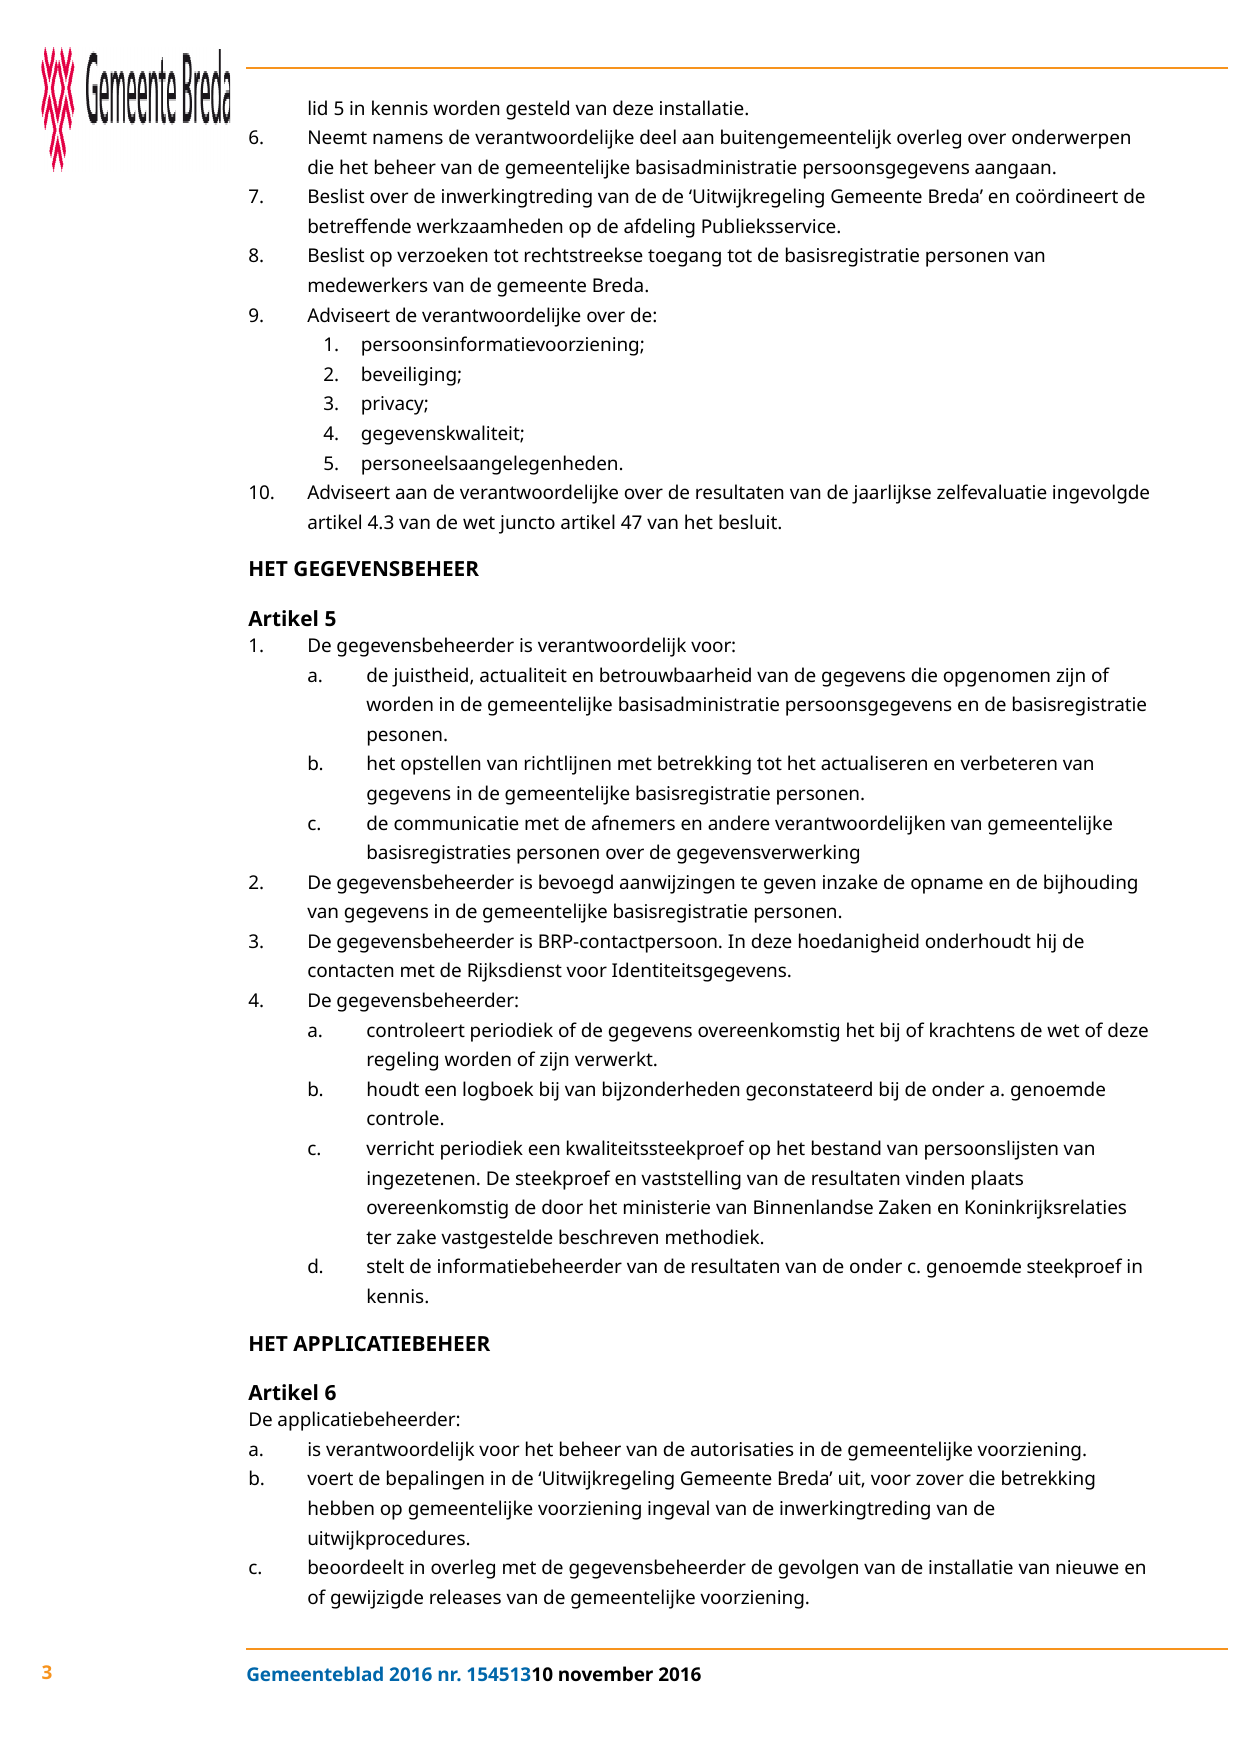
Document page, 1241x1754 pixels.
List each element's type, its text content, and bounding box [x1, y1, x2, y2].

list persoonsinformatievoorziening; [323, 331, 1152, 357]
picture [41, 47, 231, 172]
list personeelsaangelegenheden. [323, 450, 1152, 476]
text Artikel 6 [248, 1378, 1152, 1406]
list gegevenskwaliteit; [323, 420, 1152, 446]
list lid 5 in kennis worden gesteld van deze installatie. [248, 95, 1152, 121]
list Adviseert aan de verantwoordelijke over de resultaten van de jaarlijkse zelfevaluatie ingevolgde artikel 4.3 van de wet juncto artikel 47 van het besluit. [248, 479, 1152, 535]
list controleert periodiek of de gegevens overeenkomstig het bij of krachtens de wet of deze regeling worden of zijn verwerkt. [307, 1017, 1152, 1072]
list beveiliging; [323, 361, 1152, 387]
list is verantwoordelijk voor het beheer van de autorisaties in de gemeentelijke voorziening. [248, 1436, 1152, 1462]
text Artikel 5 [248, 604, 1152, 632]
list stelt de informatiebeheerder van de resultaten van de onder c. genoemde steekproef in kennis. [307, 1253, 1152, 1309]
list voert de bepalingen in de ‘Uitwijkregeling Gemeente Breda’ uit, voor zover die betrekking hebben op gemeentelijke voorziening ingeval van de inwerkingtreding van de uitwijkprocedures. [248, 1466, 1152, 1551]
list Adviseert de verantwoordelijke over de: [248, 302, 1152, 328]
list verricht periodiek een kwaliteitssteekproef op het bestand van persoonslijsten van ingezetenen. De steekproef en vaststelling van de resultaten vinden plaats overeenkomstig de door het ministerie van Binnenlandse Zaken en Koninkrijksrelaties ter zake vastgestelde beschreven methodiek. [307, 1135, 1152, 1250]
list beoordeelt in overleg met de gegevensbeheerder de gevolgen van de installatie van nieuwe en of gewijzigde releases van de gemeentelijke voorziening. [248, 1554, 1152, 1610]
list De gegevensbeheerder: [248, 987, 1152, 1013]
text HET APPLICATIEBEHEER [248, 1329, 1152, 1357]
list Neemt namens de verantwoordelijke deel aan buitengemeentelijk overleg over onderwerpen die het beheer van de gemeentelijke basisadministratie persoonsgegevens aangaan. [248, 124, 1152, 180]
list Beslist over de inwerkingtreding van de de ‘Uitwijkregeling Gemeente Breda’ en coördineert de betreffende werkzaamheden op de afdeling Publieksservice. [248, 183, 1152, 239]
text De applicatiebeheerder: [248, 1406, 1152, 1432]
list De gegevensbeheerder is verantwoordelijk voor: [248, 632, 1152, 658]
list de juistheid, actualiteit en betrouwbaarheid van de gegevens die opgenomen zijn of worden in de gemeentelijke basisadministratie persoonsgegevens en de basisregistratie pesonen. [307, 662, 1152, 747]
list houdt een logboek bij van bijzonderheden geconstateerd bij de onder a. genoemde controle. [307, 1076, 1152, 1131]
list privacy; [323, 391, 1152, 416]
list De gegevensbeheerder is bevoegd aanwijzingen te geven inzake de opname en de bijhouding van gegevens in de gemeentelijke basisregistratie personen. [248, 869, 1152, 924]
list De gegevensbeheerder is BRP-contactpersoon. In deze hoedanigheid onderhoudt hij de contacten met de Rijksdienst voor Identiteitsgegevens. [248, 928, 1152, 983]
text HET GEGEVENSBEHEER [248, 554, 1152, 583]
list de communicatie met de afnemers en andere verantwoordelijken van gemeentelijke basisregistraties personen over de gegevensverwerking [307, 810, 1152, 865]
list Beslist op verzoeken tot rechtstreekse toegang tot de basisregistratie personen van medewerkers van de gemeente Breda. [248, 243, 1152, 298]
list het opstellen van richtlijnen met betrekking tot het actualiseren en verbeteren van gegevens in de gemeentelijke basisregistratie personen. [307, 751, 1152, 806]
